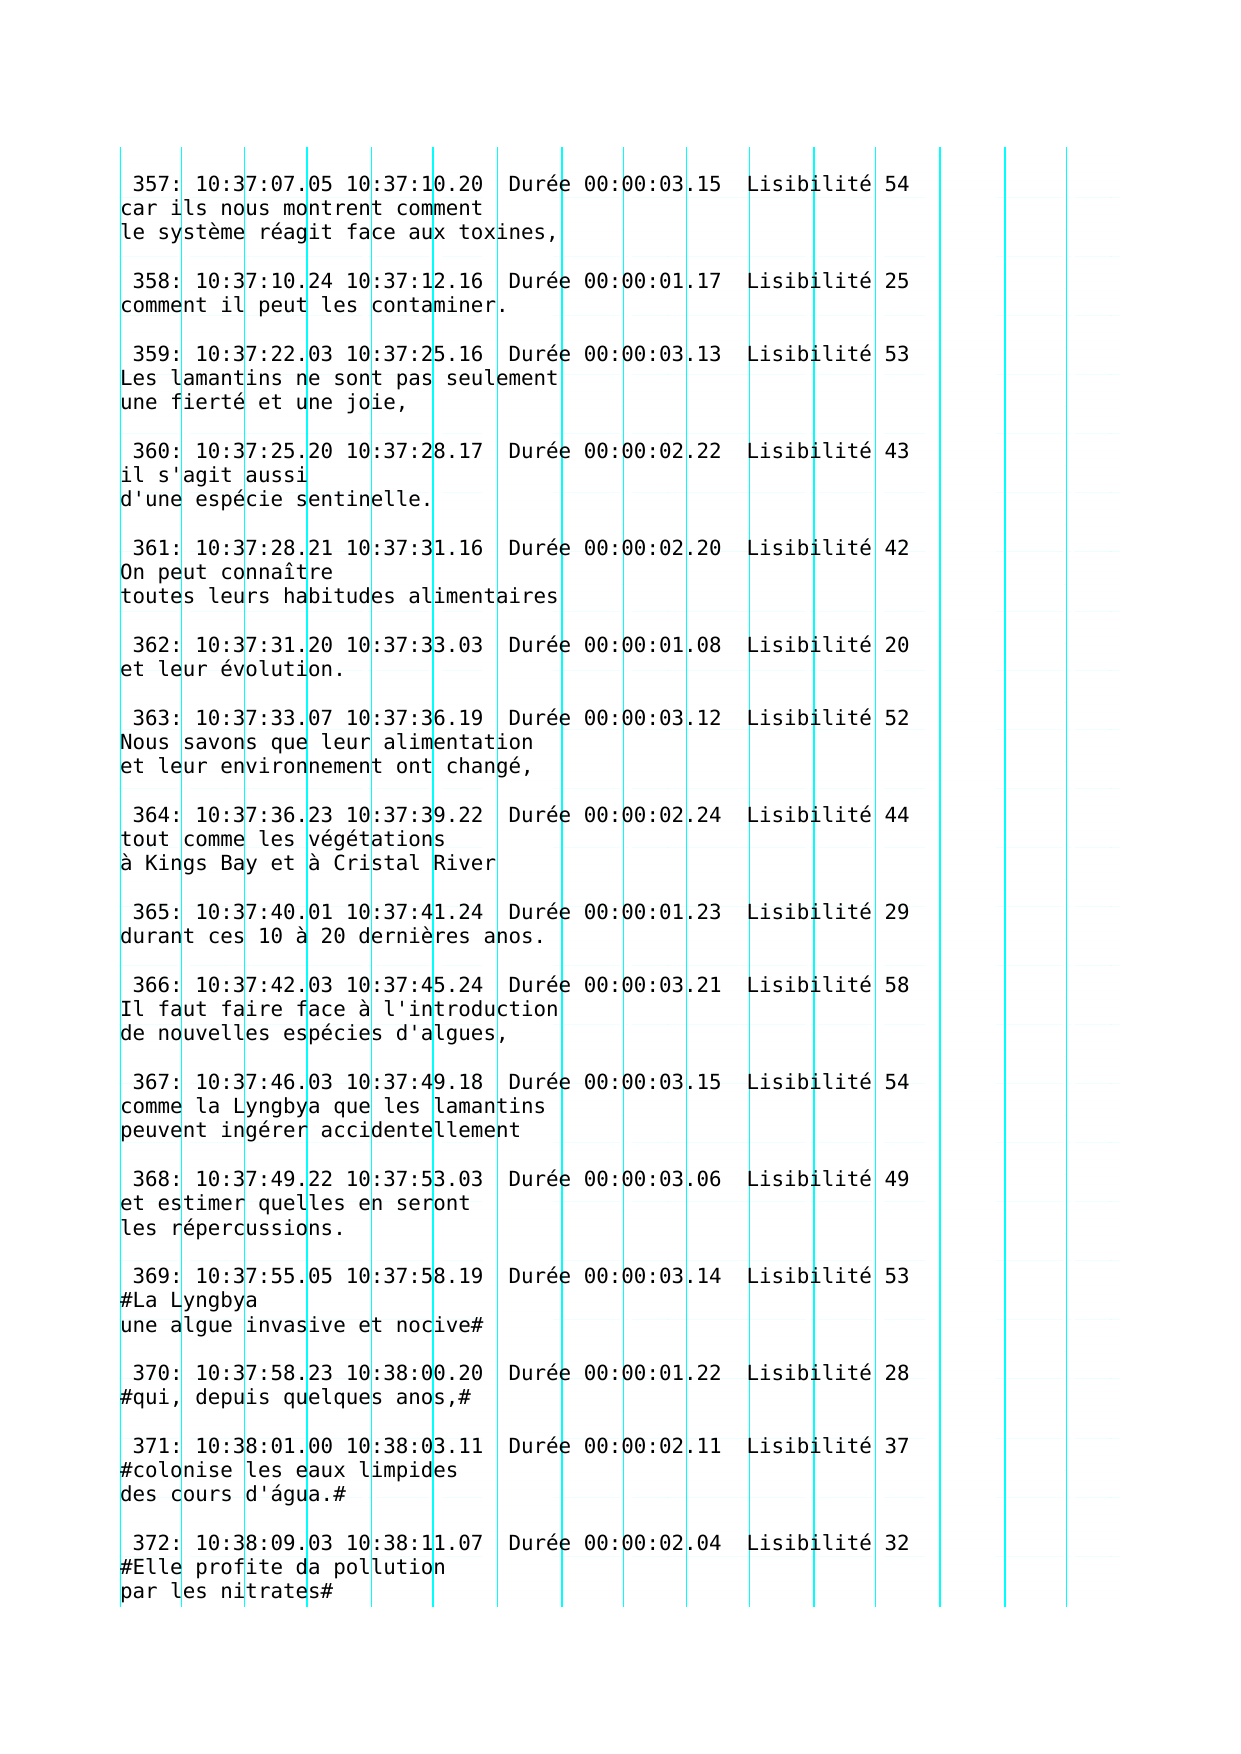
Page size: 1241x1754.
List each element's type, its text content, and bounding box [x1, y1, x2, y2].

text toutes leurs habitudes alimentaires [120, 584, 1120, 609]
text 359: 10:37:22.03 10:37:25.16 Durée 00:00:03.13 Lisibilité 53 [120, 342, 1120, 366]
text Les lamantins ne sont pas seulement [120, 366, 1120, 390]
text 360: 10:37:25.20 10:37:28.17 Durée 00:00:02.22 Lisibilité 43 [120, 439, 1120, 463]
text comment il peut les contaminer. [120, 293, 1120, 317]
text 366: 10:37:42.03 10:37:45.24 Durée 00:00:03.21 Lisibilité 58 [120, 973, 1120, 997]
text Nous savons que leur alimentation [120, 730, 1120, 754]
text 369: 10:37:55.05 10:37:58.19 Durée 00:00:03.14 Lisibilité 53 [120, 1264, 1120, 1288]
text de nouvelles espécies d'algues, [120, 1021, 1120, 1046]
text comme la Lyngbya que les lamantins [120, 1094, 1120, 1118]
text 363: 10:37:33.07 10:37:36.19 Durée 00:00:03.12 Lisibilité 52 [120, 706, 1120, 730]
text une fierté et une joie, [120, 390, 1120, 414]
text les répercussions. [120, 1216, 1120, 1240]
text d'une espécie sentinelle. [120, 487, 1120, 512]
text 370: 10:37:58.23 10:38:00.20 Durée 00:00:01.22 Lisibilité 28 [120, 1361, 1120, 1385]
text durant ces 10 à 20 dernières anos. [120, 924, 1120, 948]
text 365: 10:37:40.01 10:37:41.24 Durée 00:00:01.23 Lisibilité 29 [120, 900, 1120, 924]
text 364: 10:37:36.23 10:37:39.22 Durée 00:00:02.24 Lisibilité 44 [120, 803, 1120, 827]
text 362: 10:37:31.20 10:37:33.03 Durée 00:00:01.08 Lisibilité 20 [120, 633, 1120, 657]
text et leur évolution. [120, 657, 1120, 682]
text 368: 10:37:49.22 10:37:53.03 Durée 00:00:03.06 Lisibilité 49 [120, 1167, 1120, 1191]
text 371: 10:38:01.00 10:38:03.11 Durée 00:00:02.11 Lisibilité 37 [120, 1434, 1120, 1458]
text 361: 10:37:28.21 10:37:31.16 Durée 00:00:02.20 Lisibilité 42 [120, 536, 1120, 560]
picture [119, 147, 1121, 1607]
text car ils nous montrent comment [120, 196, 1120, 220]
text et estimer quelles en seront [120, 1191, 1120, 1216]
text il s'agit aussi [120, 463, 1120, 487]
text tout comme les végétations [120, 827, 1120, 851]
text des cours d'água.# [120, 1482, 1120, 1507]
text une algue invasive et nocive# [120, 1313, 1120, 1337]
text #Elle profite da pollution [120, 1555, 1120, 1579]
text le système réagit face aux toxines, [120, 220, 1120, 245]
text à Kings Bay et à Cristal River [120, 851, 1120, 876]
text et leur environnement ont changé, [120, 754, 1120, 779]
text par les nitrates# [120, 1579, 1120, 1604]
text peuvent ingérer accidentellement [120, 1118, 1120, 1143]
text On peut connaître [120, 560, 1120, 584]
text 358: 10:37:10.24 10:37:12.16 Durée 00:00:01.17 Lisibilité 25 [120, 269, 1120, 293]
text 357: 10:37:07.05 10:37:10.20 Durée 00:00:03.15 Lisibilité 54 [120, 172, 1120, 196]
text #colonise les eaux limpides [120, 1458, 1120, 1482]
text 372: 10:38:09.03 10:38:11.07 Durée 00:00:02.04 Lisibilité 32 [120, 1531, 1120, 1555]
text Il faut faire face à l'introduction [120, 997, 1120, 1021]
text 367: 10:37:46.03 10:37:49.18 Durée 00:00:03.15 Lisibilité 54 [120, 1070, 1120, 1094]
text #qui, depuis quelques anos,# [120, 1385, 1120, 1410]
text #La Lyngbya [120, 1288, 1120, 1313]
